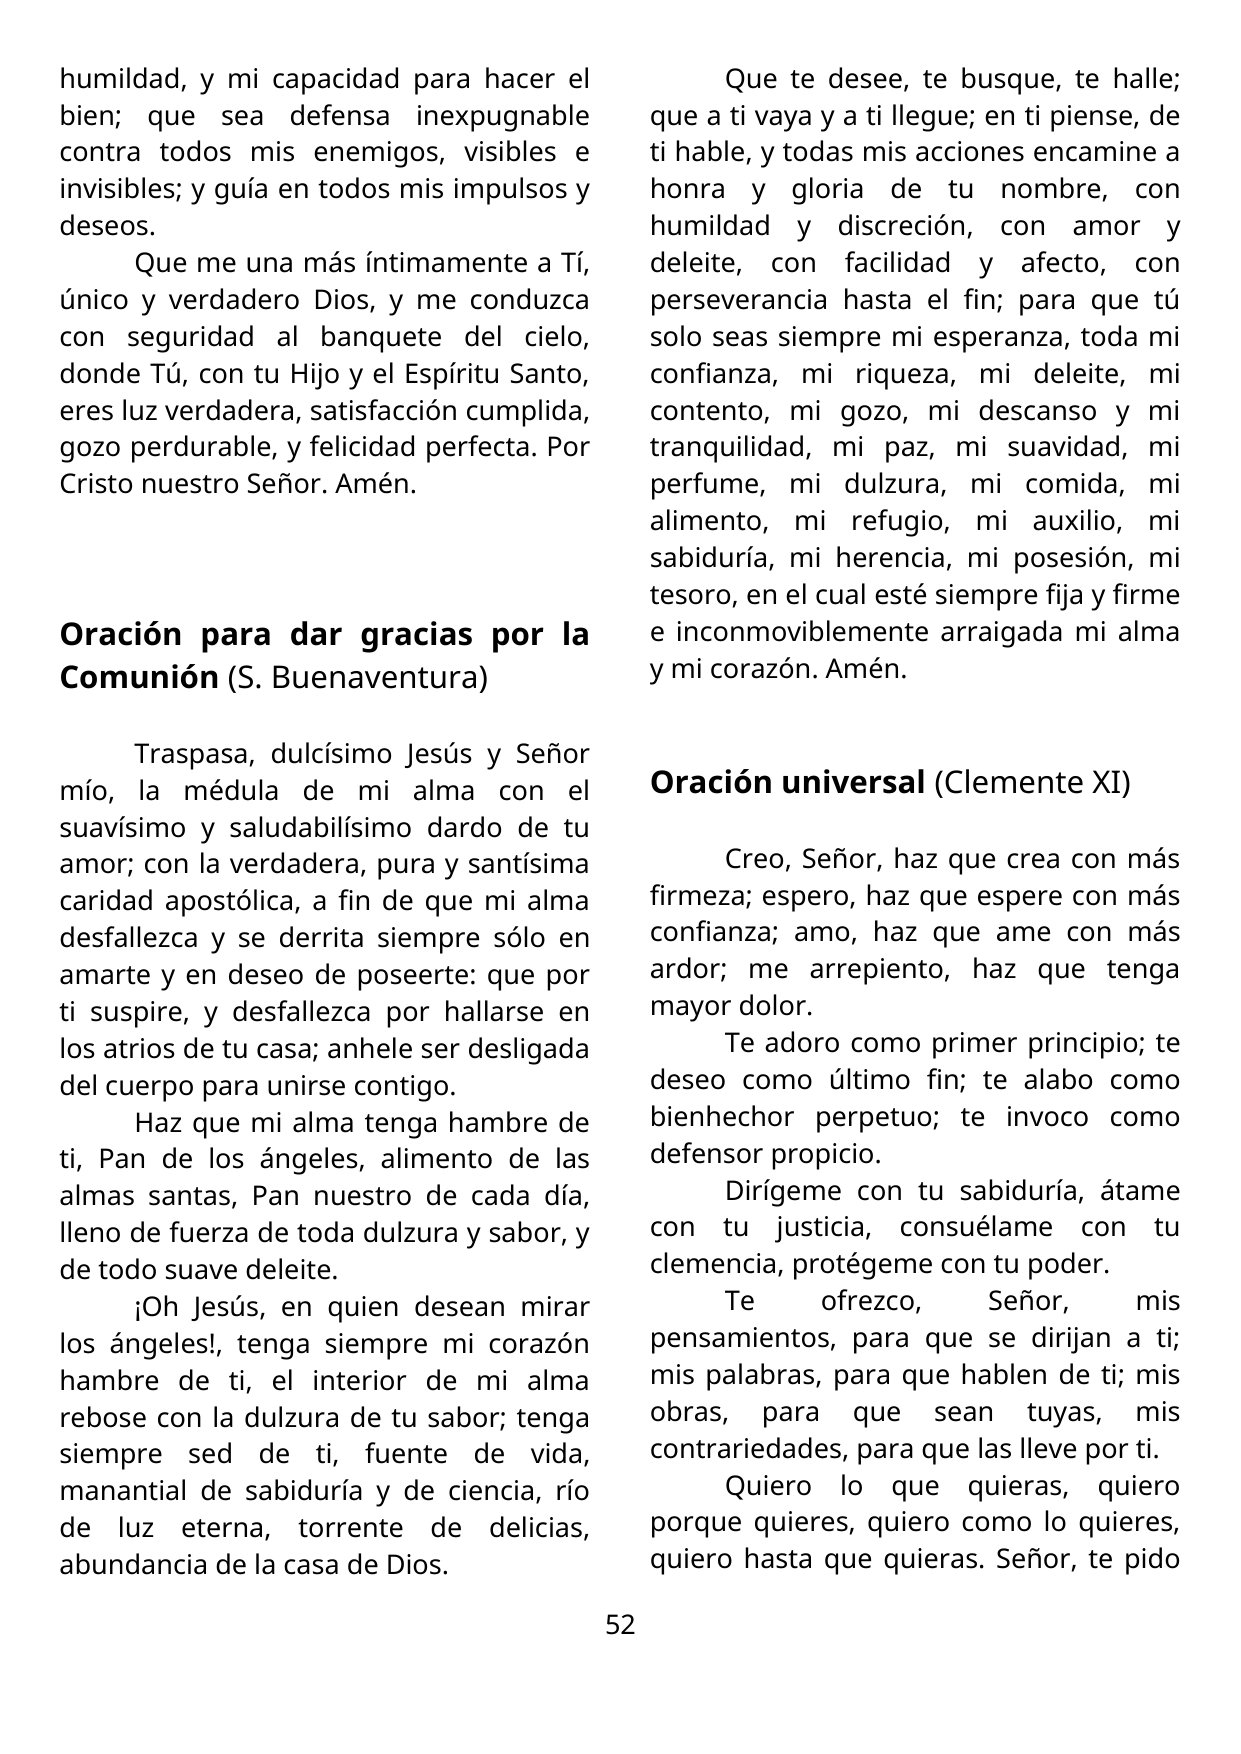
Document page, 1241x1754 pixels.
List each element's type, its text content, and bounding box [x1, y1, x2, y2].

subtitle Quiero lo que quieras, quiero porque quieres, quiero como lo quieres, quiero hasta que quieras. Señor, te pido [649, 1466, 1181, 1577]
subtitle Haz que mi alma tenga hambre de ti, Pan de los ángeles, alimento de las almas santas, Pan nuestro de cada día, lleno de fuerza de toda dulzura y sabor, y de todo suave deleite. [59, 1103, 591, 1287]
subtitle Oración para dar gracias por la Comunión (S. Buenaventura) [59, 612, 591, 697]
subtitle humildad, y mi capacidad para hacer el bien; que sea defensa inexpugnable contra todos mis enemigos, visibles e invisibles; y guía en todos mis impulsos y deseos. [59, 59, 591, 243]
subtitle Traspasa, dulcísimo Jesús y Señor mío, la médula de mi alma con el suavísimo y saludabilísimo dardo de tu amor; con la verdadera, pura y santísima caridad apostólica, a fin de que mi alma desfallezca y se derrita siempre sólo en amarte y en deseo de poseerte: que por ti suspire, y desfallezca por hallarse en los atrios de tu casa; anhele ser desligada del cuerpo para unirse contigo. [59, 734, 591, 1103]
subtitle Oración universal (Clemente XI) [649, 760, 1181, 802]
subtitle Te adoro como primer principio; te deseo como último fin; te alabo como bienhechor perpetuo; te invoco como defensor propicio. [649, 1023, 1181, 1171]
subtitle Que me una más íntimamente a Tí, único y verdadero Dios, y me conduzca con seguridad al banquete del cielo, donde Tú, con tu Hijo y el Espíritu Santo, eres luz verdadera, satisfacción cumplida, gozo perdurable, y felicidad perfecta. Por Cristo nuestro Señor. Amén. [59, 243, 591, 502]
subtitle Te ofrezco, Señor, mis pensamientos, para que se dirijan a ti; mis palabras, para que hablen de ti; mis obras, para que sean tuyas, mis contrariedades, para que las lleve por ti. [649, 1282, 1181, 1466]
subtitle ¡Oh Jesús, en quien desean mirar los ángeles!, tenga siempre mi corazón hambre de ti, el interior de mi alma rebose con la dulzura de tu sabor; tenga siempre sed de ti, fuente de vida, manantial de sabiduría y de ciencia, río de luz eterna, torrente de delicias, abundancia de la casa de Dios. [59, 1287, 591, 1582]
subtitle Que te desee, te busque, te halle; que a ti vaya y a ti llegue; en ti piense, de ti hable, y todas mis acciones encamine a honra y gloria de tu nombre, con humildad y discreción, con amor y deleite, con facilidad y afecto, con perseverancia hasta el fin; para que tú solo seas siempre mi esperanza, toda mi confianza, mi riqueza, mi deleite, mi contento, mi gozo, mi descanso y mi tranquilidad, mi paz, mi suavidad, mi perfume, mi dulzura, mi comida, mi alimento, mi refugio, mi auxilio, mi sabiduría, mi herencia, mi posesión, mi tesoro, en el cual esté siempre fija y firme e inconmoviblemente arraigada mi alma y mi corazón. Amén. [649, 59, 1181, 686]
subtitle Creo, Señor, haz que crea con más firmeza; espero, haz que espere con más confianza; amo, haz que ame con más ardor; me arrepiento, haz que tenga mayor dolor. [649, 839, 1181, 1023]
subtitle Dirígeme con tu sabiduría, átame con tu justicia, consuélame con tu clemencia, protégeme con tu poder. [649, 1171, 1181, 1282]
